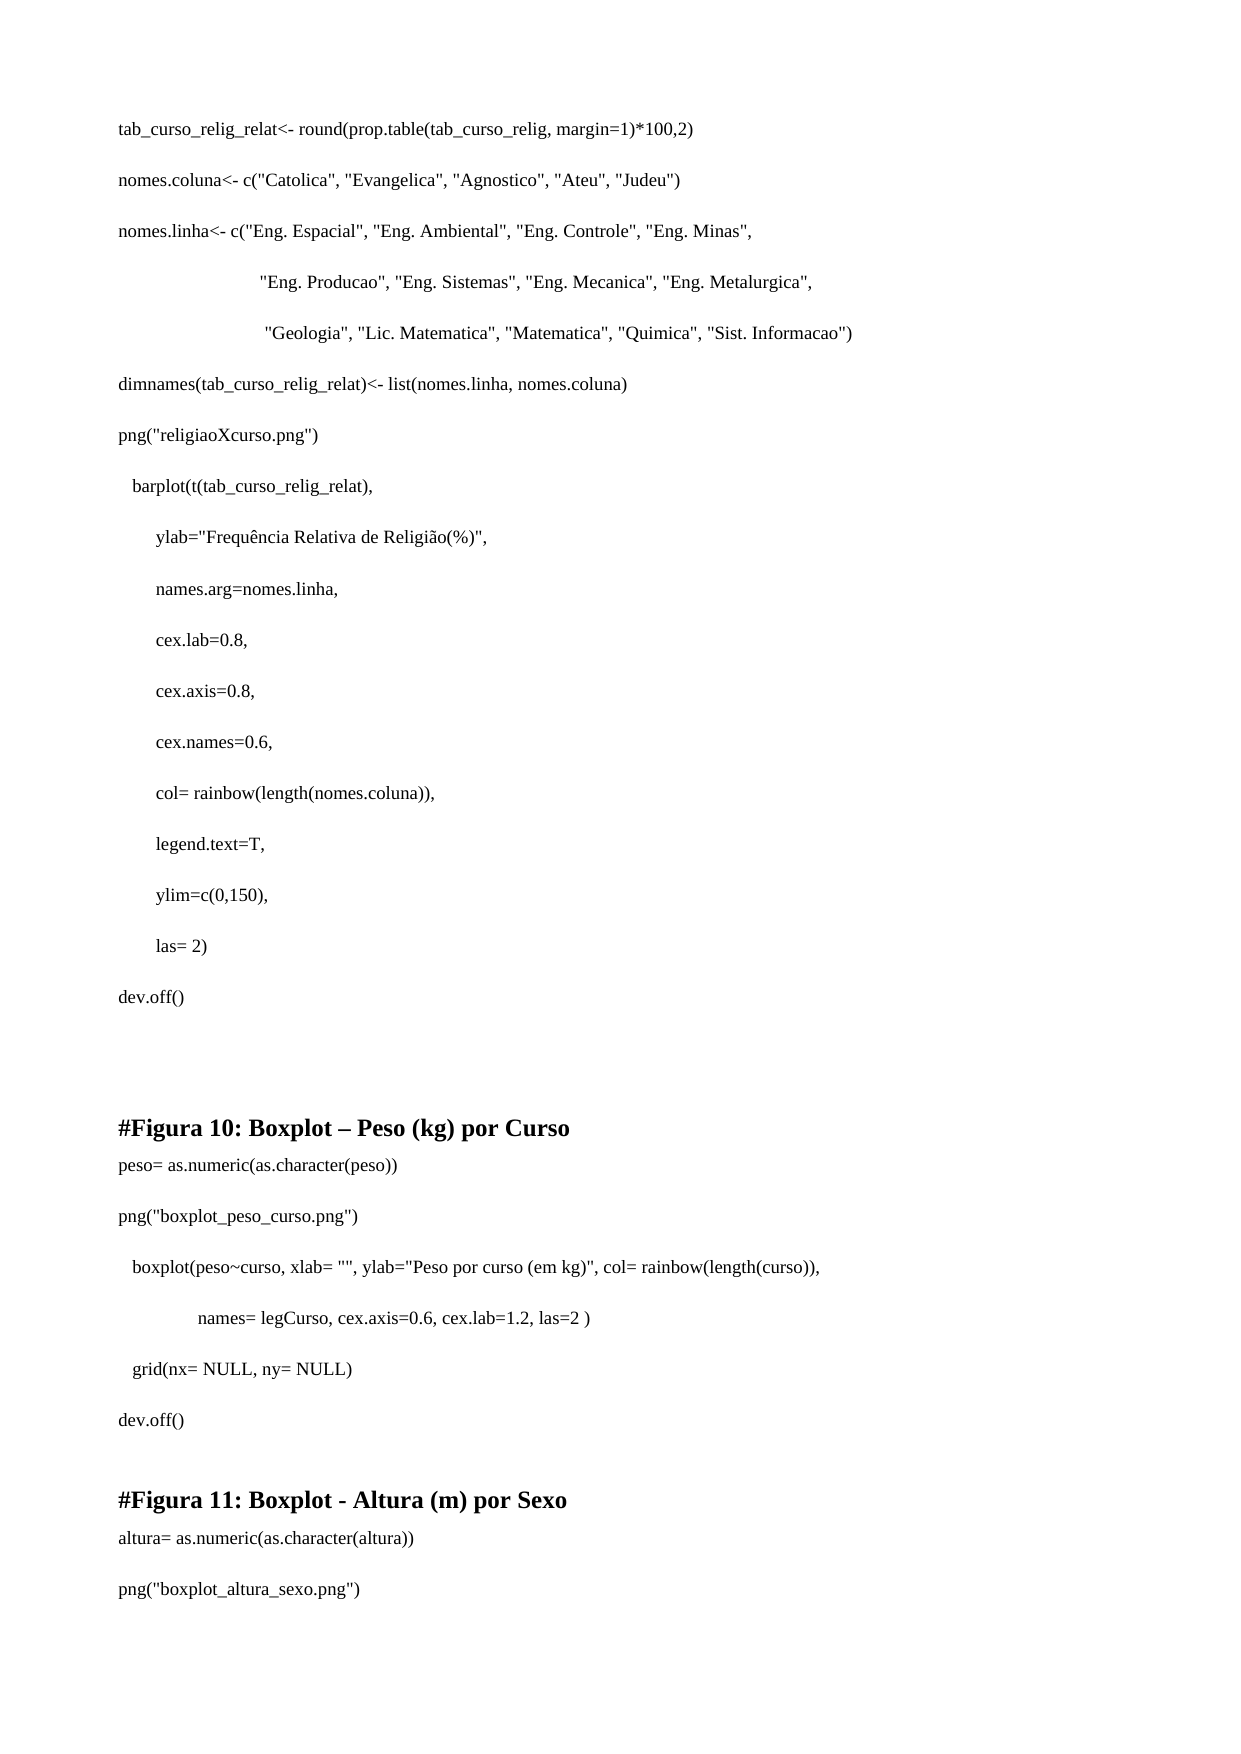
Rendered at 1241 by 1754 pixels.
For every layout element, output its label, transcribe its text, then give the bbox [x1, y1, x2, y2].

text altura= as.numeric(as.character(altura)) [118, 1527, 1122, 1548]
text boxplot(peso~curso, xlab= "", ylab="Peso por curso (em kg)", col= rainbow(length(curso)), [118, 1256, 1122, 1278]
text nomes.coluna<- c("Catolica", "Evangelica", "Agnostico", "Ateu", "Judeu") [118, 169, 1122, 191]
text dev.off() [118, 986, 1122, 1007]
text ylab="Frequência Relativa de Religião(%)", [118, 526, 1122, 548]
text col= rainbow(length(nomes.coluna)), [118, 782, 1122, 803]
text las= 2) [118, 935, 1122, 956]
text #Figura 11: Boxplot - Altura (m) por Sexo [118, 1485, 1122, 1514]
text dev.off() [118, 1409, 1122, 1431]
text names= legCurso, cex.axis=0.6, cex.lab=1.2, las=2 ) [118, 1307, 1122, 1329]
text dimnames(tab_curso_relig_relat)<- list(nomes.linha, nomes.coluna) [118, 373, 1122, 395]
text cex.lab=0.8, [118, 628, 1122, 650]
text legend.text=T, [118, 833, 1122, 854]
text ylim=c(0,150), [118, 884, 1122, 905]
text #Figura 10: Boxplot – Peso (kg) por Curso [118, 1113, 1122, 1142]
text cex.names=0.6, [118, 731, 1122, 752]
text cex.axis=0.8, [118, 679, 1122, 701]
text nomes.linha<- c("Eng. Espacial", "Eng. Ambiental", "Eng. Controle", "Eng. Minas", [118, 220, 1122, 242]
text png("boxplot_altura_sexo.png") [118, 1578, 1122, 1599]
text "Eng. Producao", "Eng. Sistemas", "Eng. Mecanica", "Eng. Metalurgica", [118, 271, 1122, 293]
text grid(nx= NULL, ny= NULL) [118, 1358, 1122, 1380]
text png("religiaoXcurso.png") [118, 424, 1122, 446]
text barplot(t(tab_curso_relig_relat), [118, 475, 1122, 497]
text png("boxplot_peso_curso.png") [118, 1205, 1122, 1227]
text tab_curso_relig_relat<- round(prop.table(tab_curso_relig, margin=1)*100,2) [118, 118, 1122, 140]
text "Geologia", "Lic. Matematica", "Matematica", "Quimica", "Sist. Informacao") [118, 322, 1122, 344]
text peso= as.numeric(as.character(peso)) [118, 1154, 1122, 1176]
text names.arg=nomes.linha, [118, 577, 1122, 599]
